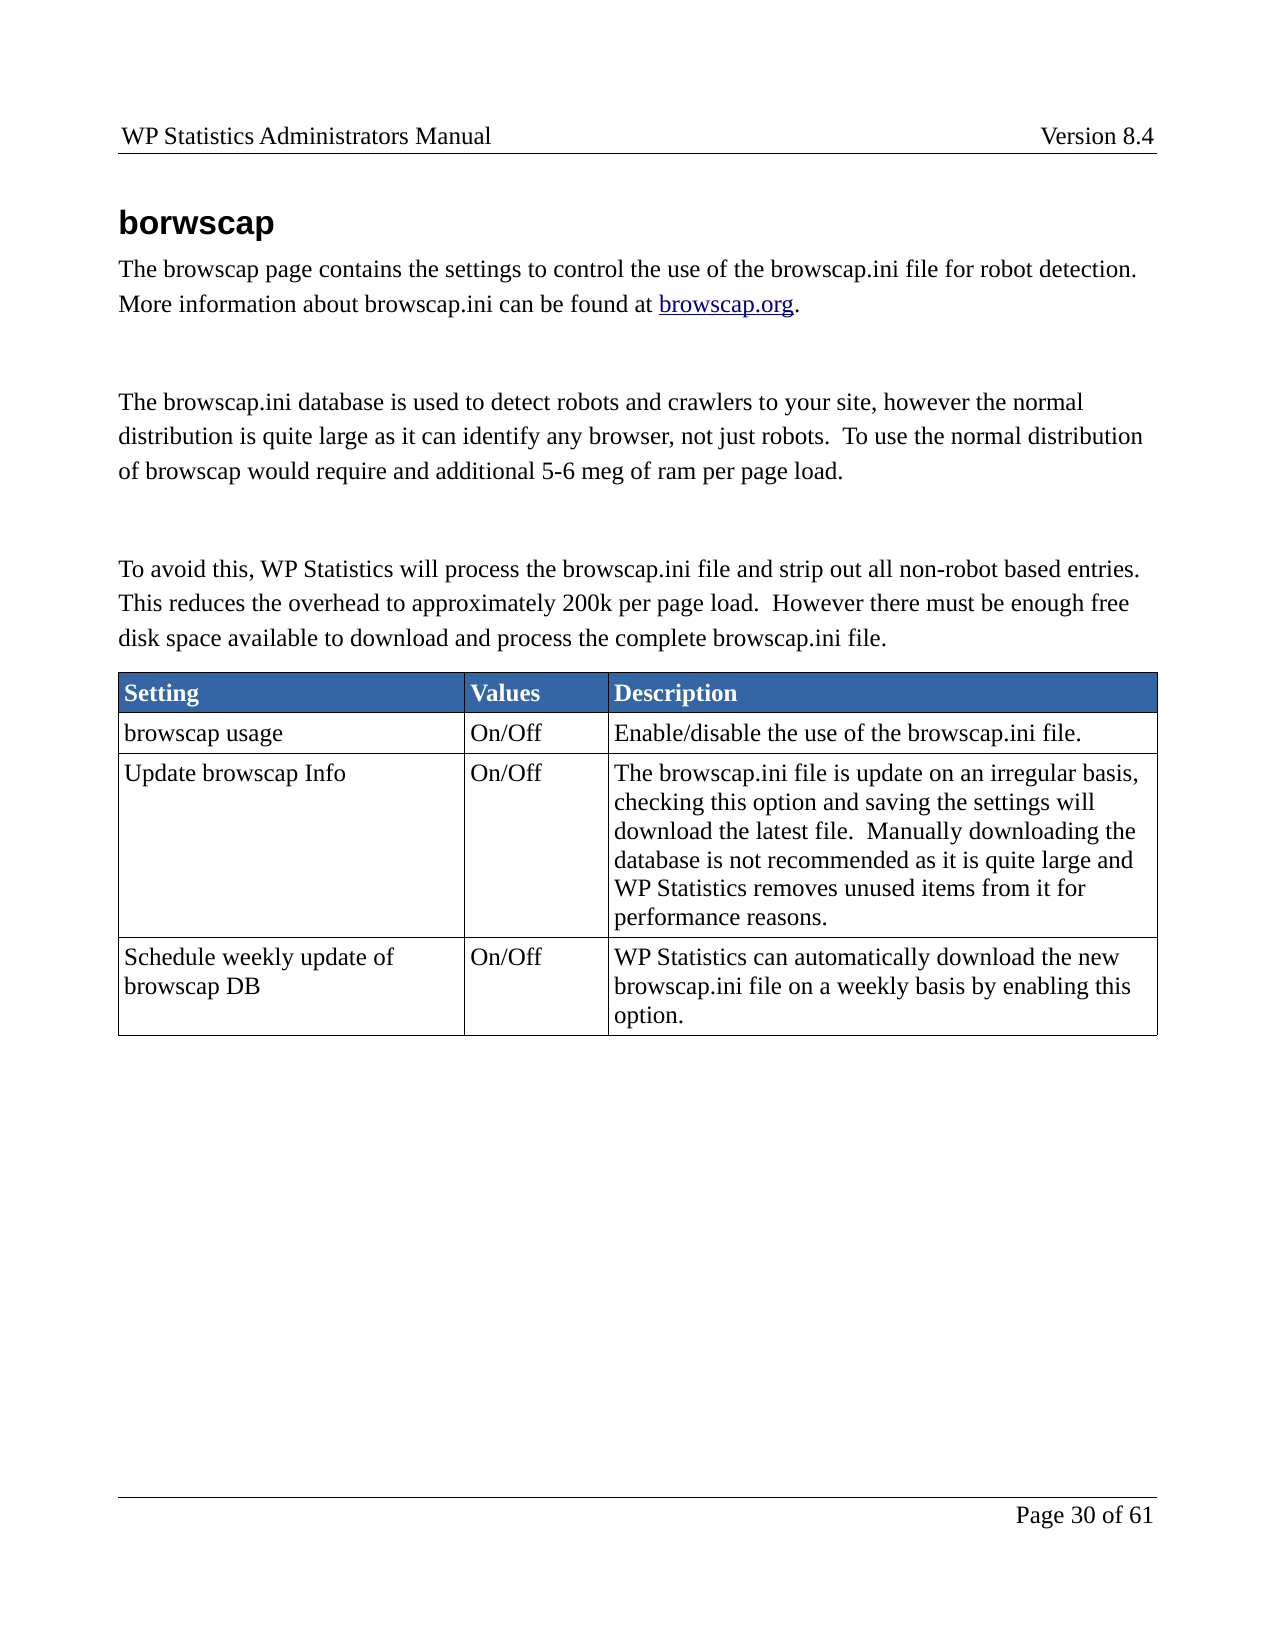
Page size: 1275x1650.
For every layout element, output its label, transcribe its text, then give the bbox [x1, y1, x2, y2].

table_cell Update browscap Info [119, 754, 464, 937]
table_cell On/Off [465, 938, 608, 1034]
table_cell browscap usage [119, 713, 464, 753]
text To avoid this, WP Statistics will process the browscap.ini file and strip out all non-robot based entries. This reduces the overhead to approximately 200k per page load. However there must be enough free disk space available to download and process the complete browscap.ini file. [118, 554, 1157, 652]
table_cell Enable/disable the use of the browscap.ini file. [609, 713, 1157, 753]
table_header Values [465, 673, 608, 712]
table_cell WP Statistics can automatically download the new browscap.ini file on a weekly basis by enabling this option. [609, 938, 1157, 1034]
table_header Setting [119, 673, 464, 712]
text The browscap page contains the settings to control the use of the browscap.ini file for robot detection. More information about browscap.ini can be found at browscap.org. [118, 254, 1157, 317]
text The browscap.ini database is used to detect robots and crawlers to your site, however the normal distribution is quite large as it can identify any browser, not just robots. To use the normal distribution of browscap would require and additional 5-6 meg of ram per page load. [118, 387, 1157, 484]
table_cell On/Off [465, 754, 608, 937]
table_header Description [609, 673, 1157, 712]
subtitle borwscap [118, 203, 1157, 242]
table_cell The browscap.ini file is update on an irregular basis, checking this option and saving the settings will download the latest file. Manually downloading the database is not recommended as it is quite large and WP Statistics removes unused items from it for performance reasons. [609, 754, 1157, 937]
table_cell On/Off [465, 713, 608, 753]
table_cell Schedule weekly update of browscap DB [119, 938, 464, 1034]
